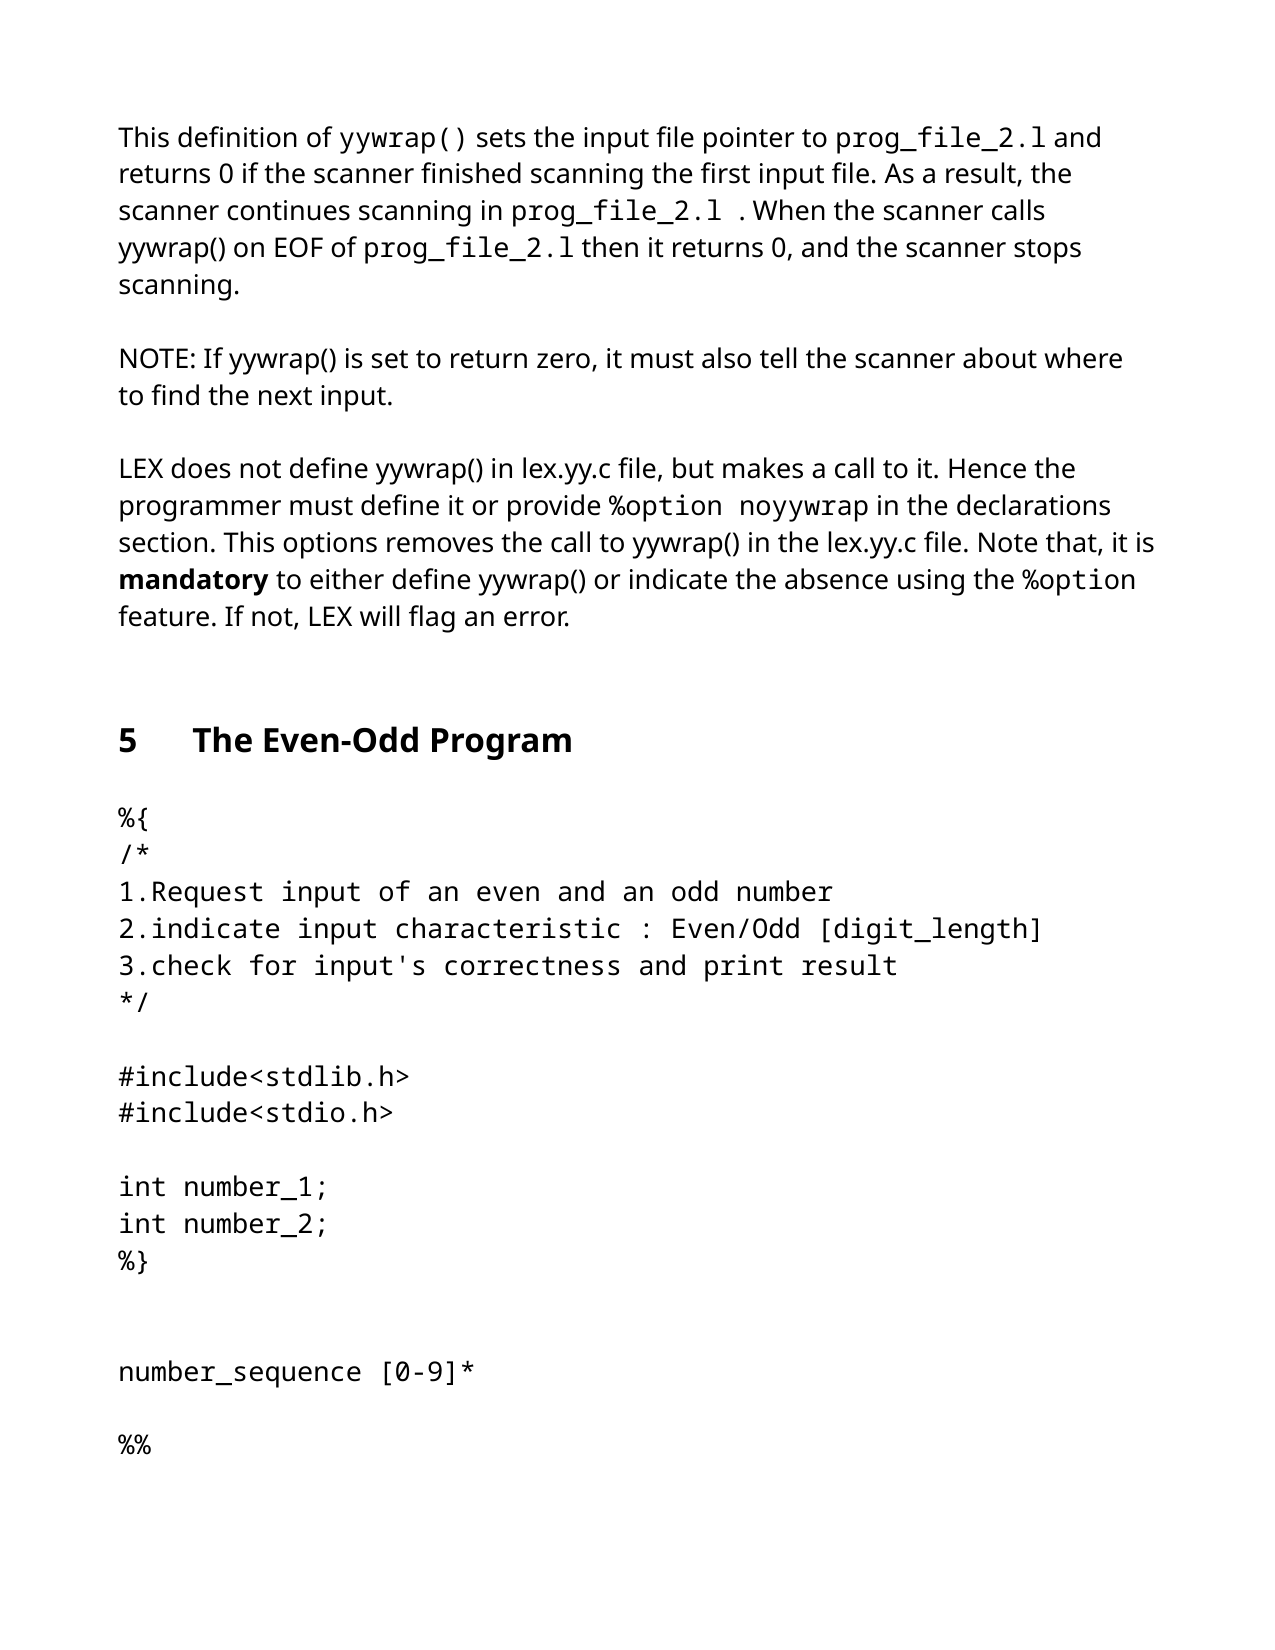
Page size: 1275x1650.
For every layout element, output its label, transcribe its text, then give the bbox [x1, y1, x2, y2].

text int number_2; [118, 1204, 1157, 1241]
text /* [118, 836, 1157, 873]
text number_sequence [0-9]* [118, 1352, 1157, 1389]
text #include<stdio.h> [118, 1094, 1157, 1131]
text 3.check for input's correctness and print result [118, 946, 1157, 983]
text 1.Request input of an even and an odd number [118, 873, 1157, 909]
text %% [118, 1426, 1157, 1463]
text int number_1; [118, 1168, 1157, 1204]
text 5 The Even-Odd Program [118, 717, 1157, 762]
text This definition of yywrap() sets the input file pointer to prog_file_2.l and returns 0 if the scanner finished scanning the first input file. As a result, the scanner continues scanning in prog_file_2.l . When the scanner calls yywrap() on EOF of prog_file_2.l then it returns 0, and the scanner stops scanning. [118, 118, 1157, 302]
text LEX does not define yywrap() in lex.yy.c file, but makes a call to it. Hence the programmer must define it or provide %option noyywrap in the declarations section. This options removes the call to yywrap() in the lex.yy.c file. Note that, it is mandatory to either define yywrap() or indicate the absence using the %option feature. If not, LEX will flag an error. [118, 450, 1157, 634]
text %} [118, 1241, 1157, 1278]
text %{ [118, 799, 1157, 836]
text 2.indicate input characteristic : Even/Odd [digit_length] [118, 909, 1157, 946]
text #include<stdlib.h> [118, 1057, 1157, 1094]
text NOTE: If yywrap() is set to return zero, it must also tell the scanner about where to find the next input. [118, 339, 1157, 413]
text */ [118, 983, 1157, 1020]
